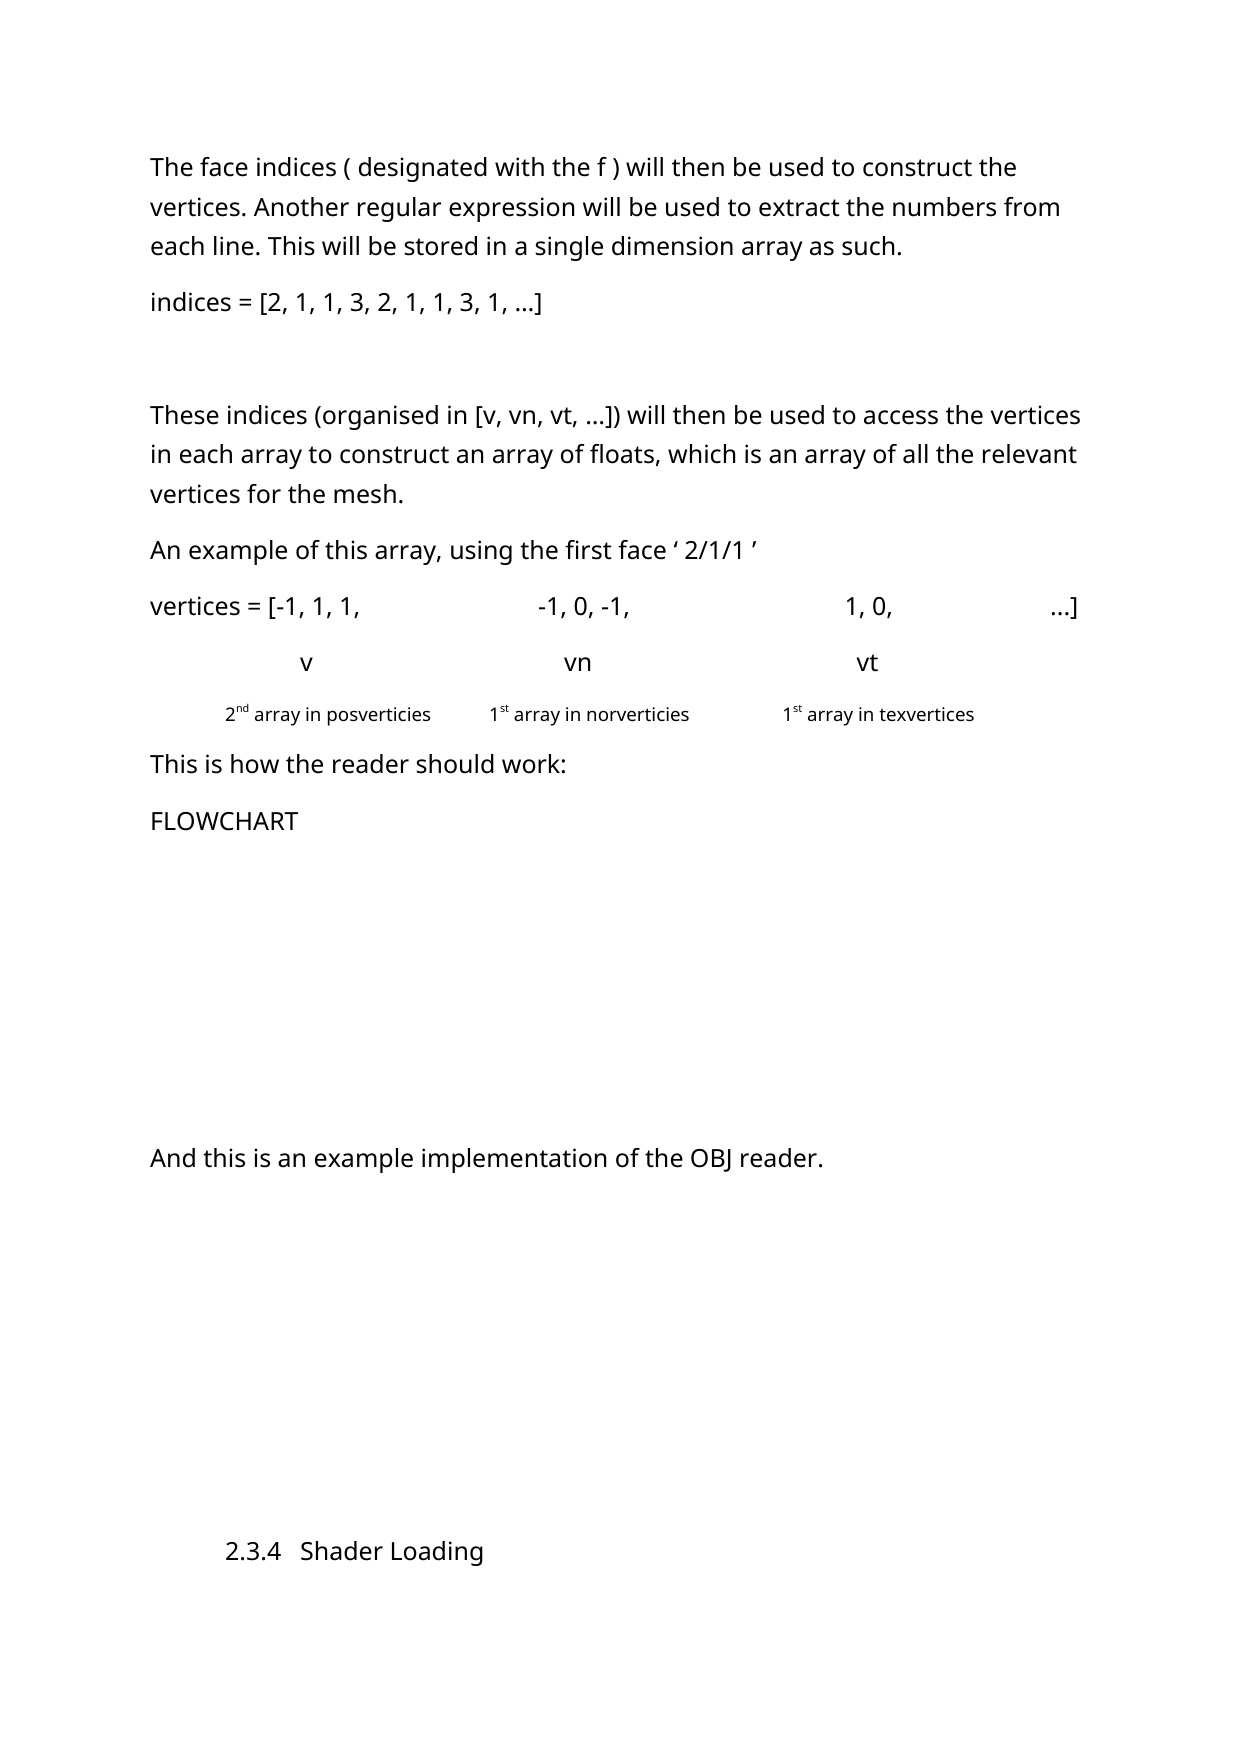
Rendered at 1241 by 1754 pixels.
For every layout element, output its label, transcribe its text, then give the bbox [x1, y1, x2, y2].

text 2nd array in posverticies 1st array in norverticies 1st array in texvertices [150, 701, 1090, 726]
text indices = [2, 1, 1, 3, 2, 1, 1, 3, 1, …] [150, 285, 1090, 319]
text This is how the reader should work: [150, 747, 1090, 781]
text FLOWCHART [150, 803, 1090, 837]
text v vn vt [150, 645, 1090, 679]
text These indices (organised in [v, vn, vt, …]) will then be used to access the vertices in each array to construct an array of floats, which is an array of all the relevant vertices for the mesh. [150, 397, 1090, 510]
text The face indices ( designated with the f ) will then be used to construct the vertices. Another regular expression will be used to extract the numbers from each line. This will be stored in a single dimension array as such. [150, 150, 1090, 263]
text 2.3.4 Shader Loading [150, 1533, 1090, 1567]
text And this is an example implementation of the OBJ reader. [150, 1140, 1090, 1174]
text An example of this array, using the first face ‘ 2/1/1 ’ [150, 532, 1090, 567]
text vertices = [-1, 1, 1, -1, 0, -1, 1, 0, ...] [150, 589, 1090, 623]
